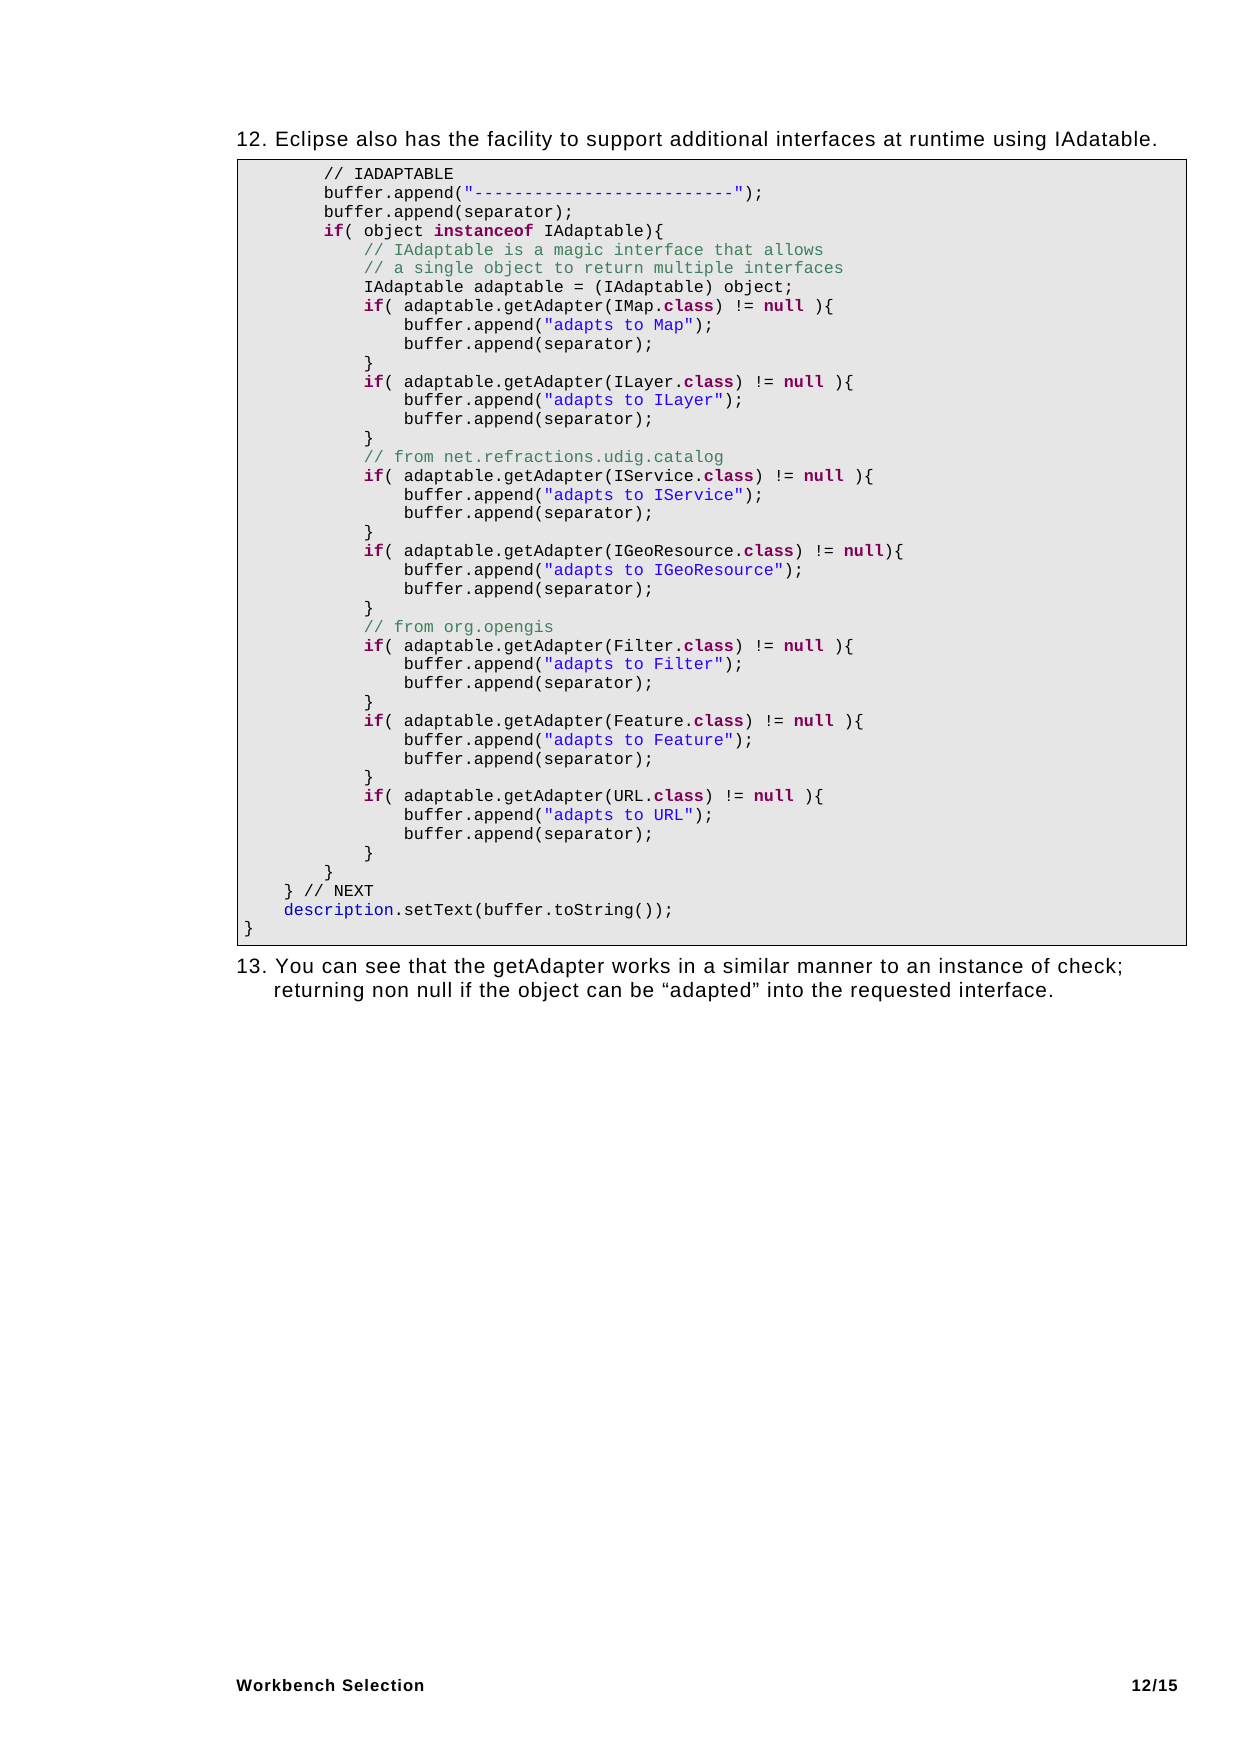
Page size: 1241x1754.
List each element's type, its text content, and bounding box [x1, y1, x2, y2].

text description.setText(buffer.toString()); [238, 894, 1186, 913]
text } [238, 913, 1186, 945]
text // IAdaptable is a magic interface that allows [238, 234, 1186, 253]
text } [238, 837, 1186, 856]
text } [238, 856, 1186, 875]
text buffer.append(separator); [238, 743, 1186, 762]
text IAdaptable adaptable = (IAdaptable) object; [238, 272, 1186, 291]
text } [238, 592, 1186, 611]
text buffer.append(separator); [238, 668, 1186, 687]
text if( adaptable.getAdapter(IMap.class) != null ){ [238, 291, 1186, 309]
text // a single object to return multiple interfaces [238, 253, 1186, 272]
text buffer.append("adapts to Map"); [238, 309, 1186, 328]
text buffer.append("adapts to Filter"); [238, 649, 1186, 668]
text buffer.append("adapts to URL"); [238, 800, 1186, 819]
text buffer.append(separator); [238, 498, 1186, 517]
list You can see that the getAdapter works in a similar manner to an instance of check; returning non null if the object can be “adapted” into the requested interface. [236, 954, 1181, 1002]
text buffer.append(separator); [238, 819, 1186, 837]
text } [238, 423, 1186, 442]
text if( object instanceof IAdaptable){ [238, 215, 1186, 234]
text if( adaptable.getAdapter(URL.class) != null ){ [238, 781, 1186, 800]
text buffer.append("adapts to IGeoResource"); [238, 555, 1186, 573]
text } [238, 687, 1186, 706]
text } [238, 347, 1186, 366]
text if( adaptable.getAdapter(ILayer.class) != null ){ [238, 366, 1186, 385]
text buffer.append("adapts to Feature"); [238, 724, 1186, 743]
text } [238, 762, 1186, 781]
list Eclipse also has the facility to support additional interfaces at runtime using IAdatable. [236, 126, 1181, 150]
text buffer.append("adapts to IService"); [238, 479, 1186, 498]
text } // NEXT [238, 875, 1186, 894]
text if( adaptable.getAdapter(IGeoResource.class) != null){ [238, 536, 1186, 555]
text buffer.append("--------------------------"); [238, 178, 1186, 196]
text } [238, 517, 1186, 536]
text if( adaptable.getAdapter(Filter.class) != null ){ [238, 630, 1186, 649]
text buffer.append(separator); [238, 196, 1186, 215]
text buffer.append(separator); [238, 573, 1186, 592]
text buffer.append(separator); [238, 328, 1186, 347]
text buffer.append(separator); [238, 404, 1186, 423]
text buffer.append("adapts to ILayer"); [238, 385, 1186, 404]
text if( adaptable.getAdapter(Feature.class) != null ){ [238, 706, 1186, 724]
text // from net.refractions.udig.catalog [238, 442, 1186, 460]
text // from org.opengis [238, 611, 1186, 630]
text // IADAPTABLE [238, 160, 1186, 178]
text if( adaptable.getAdapter(IService.class) != null ){ [238, 460, 1186, 479]
